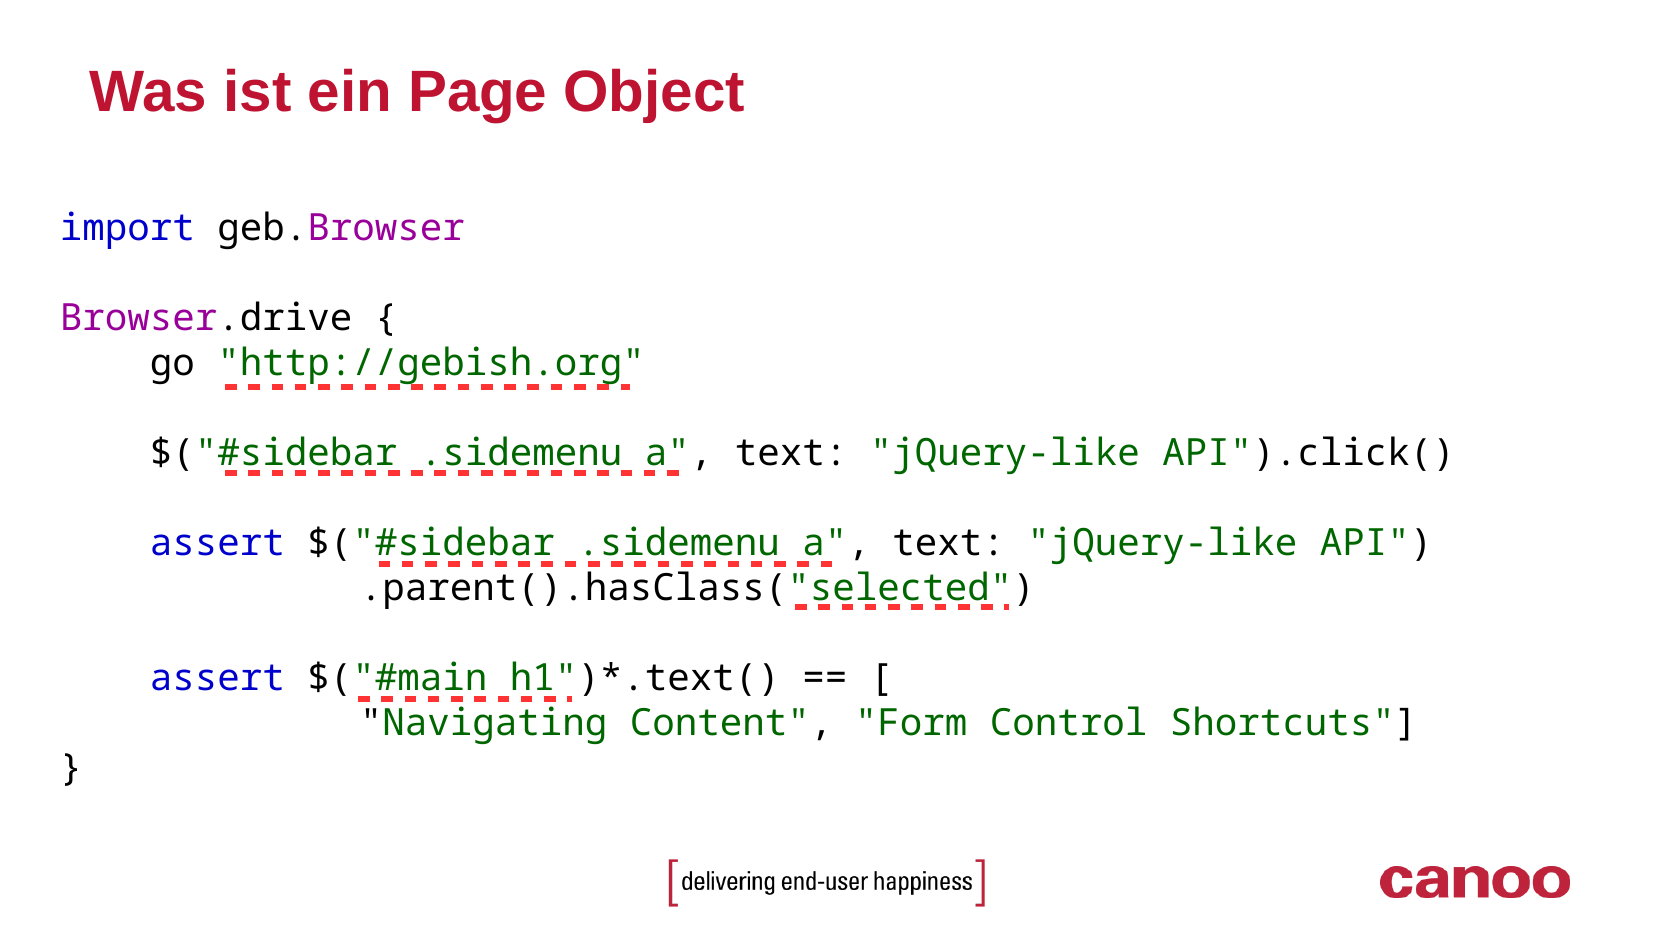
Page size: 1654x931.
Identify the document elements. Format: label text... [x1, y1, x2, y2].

text_box import geb.Browser Browser.drive { go "http://gebish.org" $("#sidebar .sidemenu a", text: "jQuery-like API").click() assert $("#sidebar .sidemenu a", text: "jQuery-like API") .parent().hasClass("selected") assert $("#main h1")*.text() == [ "Navigating Content", "Form Control Shortcuts"] } [45, 195, 1621, 844]
title Was ist ein Page Object [75, 45, 1591, 136]
picture [662, 855, 991, 910]
picture [1380, 866, 1570, 898]
